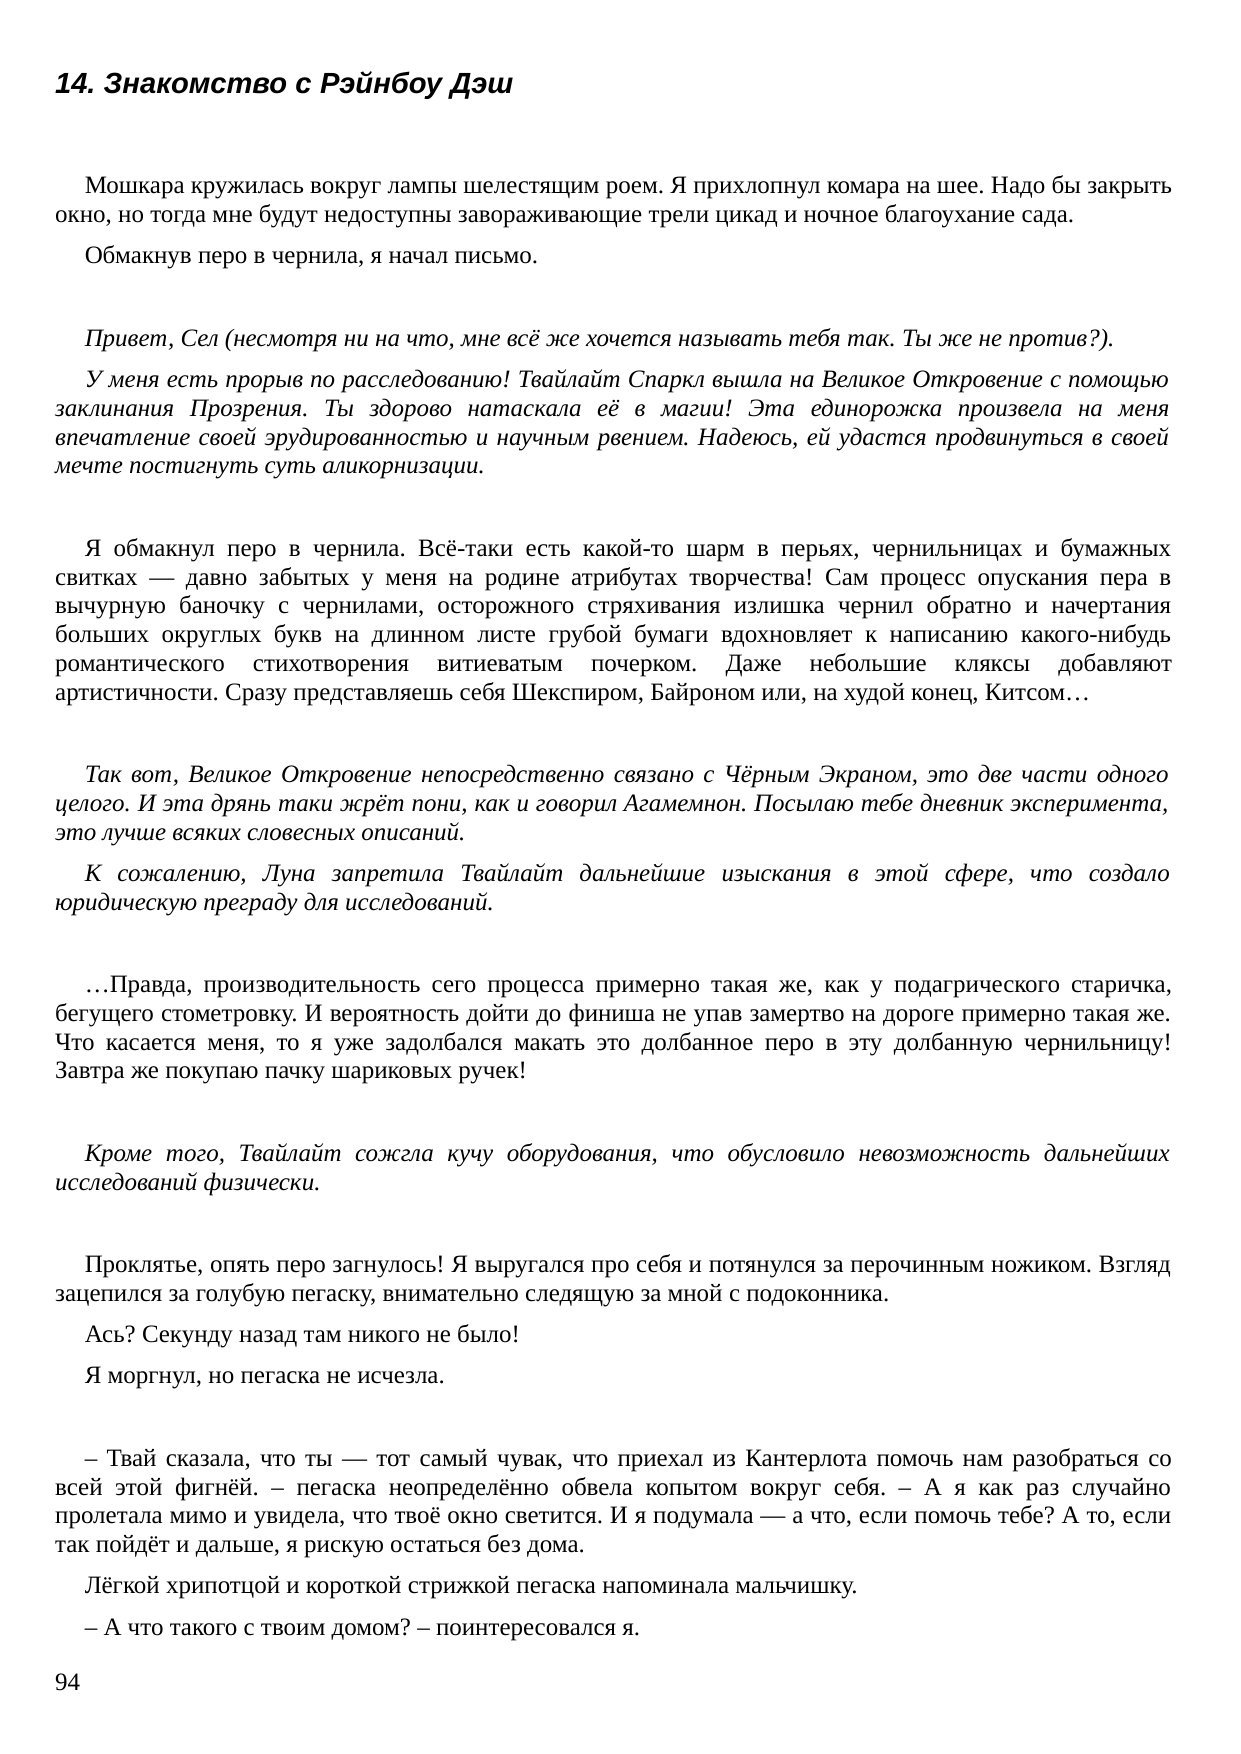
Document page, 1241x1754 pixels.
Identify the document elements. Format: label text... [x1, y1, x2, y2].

text …Правда, производительность сего процесса примерно такая же, как у подагрического старичка, бегущего стометровку. И вероятность дойти до финиша не упав замертво на дороге примерно такая же. Что касается меня, то я уже задолбался макать это долбанное перо в эту долбанную чернильницу! Завтра же покупаю пачку шариковых ручек! [55, 969, 1173, 1084]
text Обмакнув перо в чернила, я начал письмо. [55, 241, 1173, 269]
text К сожалению, Луна запретила Твайлайт дальнейшие изыскания в этой сфере, что создало юридическую преграду для исследований. [55, 858, 1173, 916]
text Я обмакнул перо в чернила. Всё-таки есть какой-то шарм в перьях, чернильницах и бумажных свитках — давно забытых у меня на родине атрибутах творчества! Сам процесс опускания пера в вычурную баночку с чернилами, осторожного стряхивания излишка чернил обратно и начертания больших округлых букв на длинном листе грубой бумаги вдохновляет к написанию какого-нибудь романтического стихотворения витиеватым почерком. Даже небольшие кляксы добавляют артистичности. Сразу представляешь себя Шекспиром, Байроном или, на худой конец, Китсом… [55, 533, 1173, 706]
text – Твай сказала, что ты — тот самый чувак, что приехал из Кантерлота помочь нам разобраться со всей этой фигнёй. – пегаска неопределённо обвела копытом вокруг себя. – А я как раз случайно пролетала мимо и увидела, что твоё окно светится. И я подумала — а что, если помочь тебе? А то, если так пойдёт и дальше, я рискую остаться без дома. [55, 1443, 1173, 1558]
text У меня есть прорыв по расследованию! Твайлайт Спаркл вышла на Великое Откровение с помощью заклинания Прозрения. Ты здорово натаскала её в магии! Эта единорожка произвела на меня впечатление своей эрудированностью и научным рвением. Надеюсь, ей удастся продвинуться в своей мечте постигнуть суть аликорнизации. [55, 364, 1173, 479]
text Так вот, Великое Откровение непосредственно связано с Чёрным Экраном, это две части одного целого. И эта дрянь таки жрёт пони, как и говорил Агамемнон. Посылаю тебе дневник эксперимента, это лучше всяких словесных описаний. [55, 759, 1173, 846]
text Мошкара кружилась вокруг лампы шелестящим роем. Я прихлопнул комара на шее. Надо бы закрыть окно, но тогда мне будут недоступны завораживающие трели цикад и ночное благоухание сада. [55, 171, 1173, 228]
text – А что такого с твоим домом? – поинтересовался я. [55, 1612, 1173, 1641]
text Проклятье, опять перо загнулось! Я выругался про себя и потянулся за перочинным ножиком. Взгляд зацепился за голубую пегаску, внимательно следящую за мной с подоконника. [55, 1249, 1173, 1307]
text Лёгкой хрипотцой и короткой стрижкой пегаска напоминала мальчишку. [55, 1571, 1173, 1599]
text Ась? Секунду назад там никого не было! [55, 1319, 1173, 1348]
text Я моргнул, но пегаска не исчезла. [55, 1361, 1173, 1389]
subtitle 14. Знакомство с Рэйнбоу Дэш [55, 66, 1173, 99]
text Кроме того, Твайлайт сожгла кучу оборудования, что обусловило невозможность дальнейших исследований физически. [55, 1138, 1173, 1196]
text Привет, Сел (несмотря ни на что, мне всё же хочется называть тебя так. Ты же не против?). [55, 323, 1173, 352]
